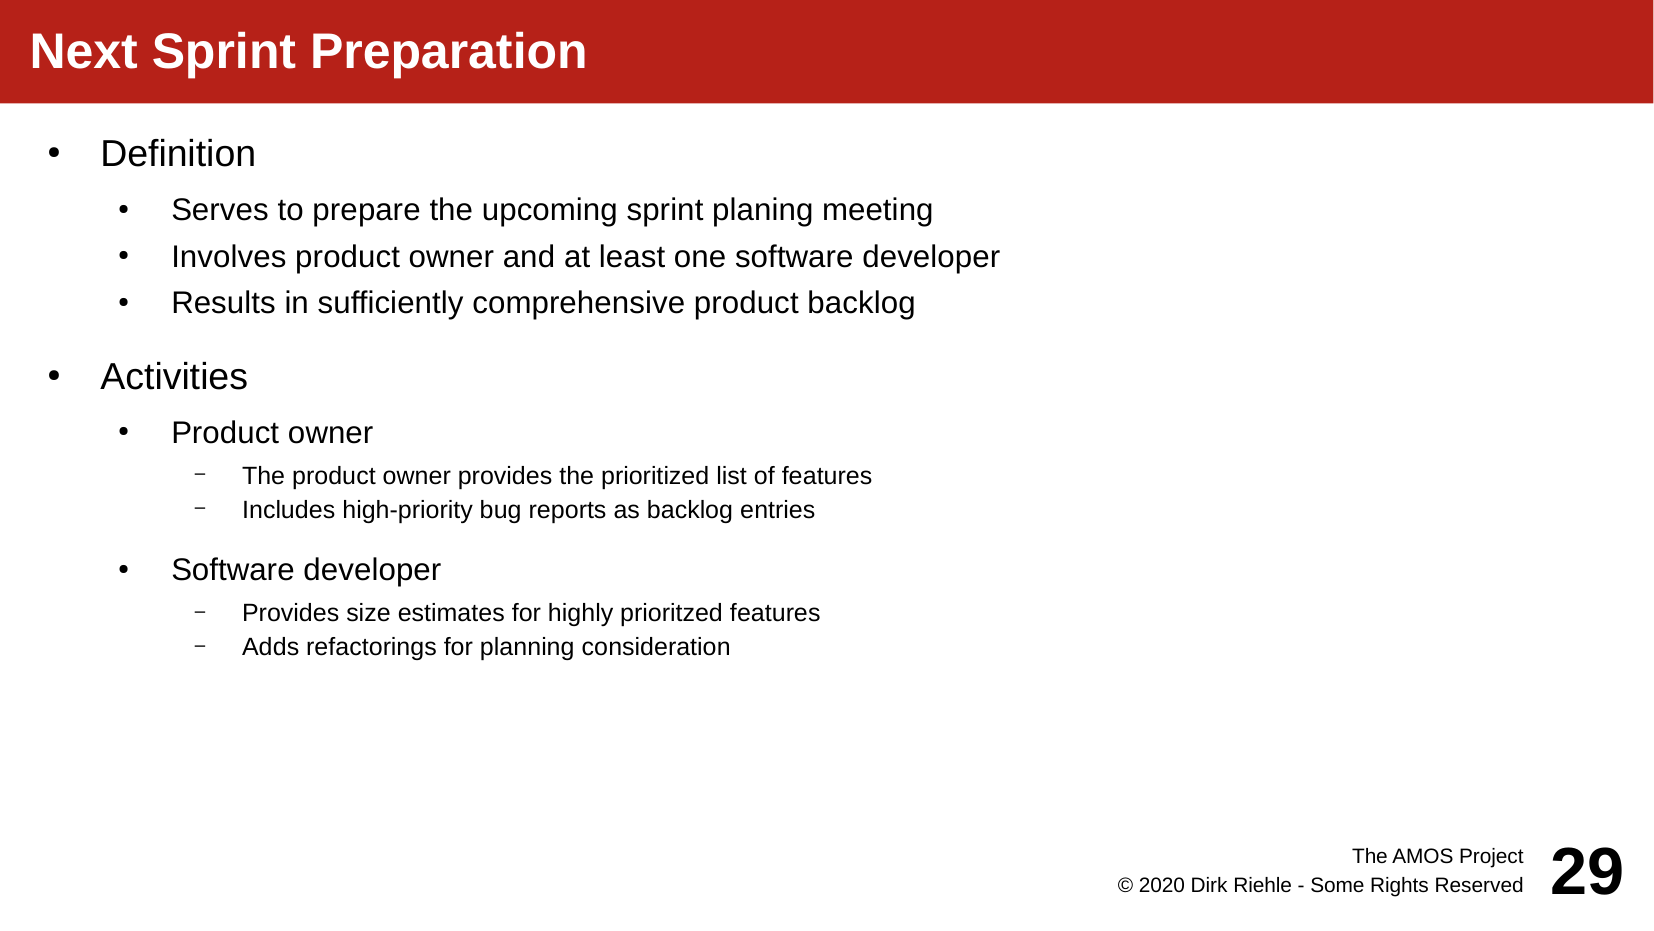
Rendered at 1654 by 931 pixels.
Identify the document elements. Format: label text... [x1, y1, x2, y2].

title Next Sprint Preparation [0, 0, 1654, 104]
list Definition Serves to prepare the upcoming sprint planing meeting Involves product owner and at least one software developer Results in sufficiently comprehensive product backlog Activities Product owner The product owner provides the prioritized list of features Includes high-priority bug reports as backlog entries Software developer Provides size estimates for highly prioritzed features Adds refactorings for planning consideration [29, 132, 1625, 798]
